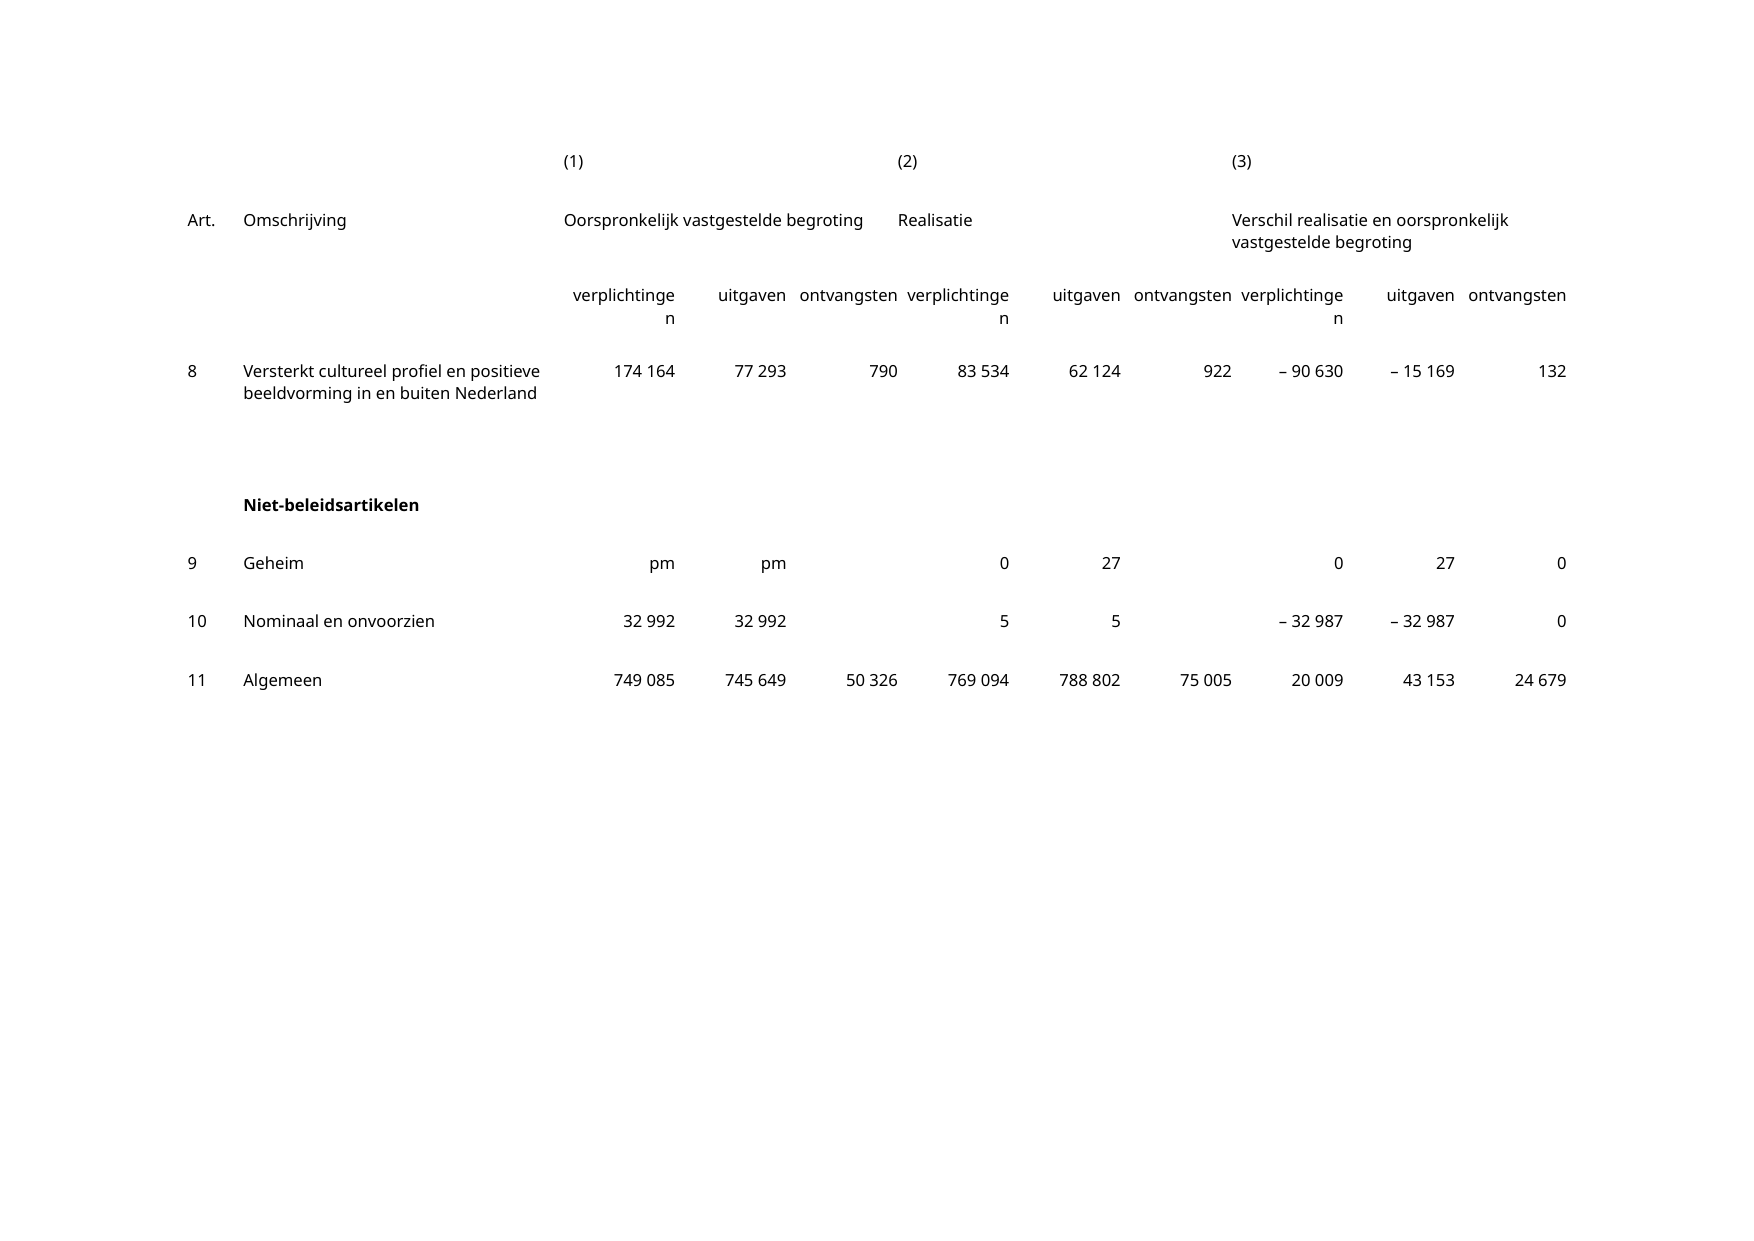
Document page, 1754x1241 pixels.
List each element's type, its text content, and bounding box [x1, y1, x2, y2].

table_cell – 90 630 [1232, 359, 1343, 435]
table_cell Algemeen [243, 669, 563, 721]
table_cell uitgaven [1343, 284, 1455, 359]
table_cell [564, 435, 675, 493]
table_cell – 32 987 [1232, 610, 1343, 668]
table_header (2) [898, 150, 1232, 208]
table_cell ontvangsten [1121, 284, 1232, 359]
table_cell 11 [188, 669, 243, 721]
table_cell 32 992 [675, 610, 786, 668]
table_cell [1232, 435, 1343, 493]
table_cell 790 [786, 359, 898, 435]
table_cell [1343, 435, 1455, 493]
table_cell pm [564, 552, 675, 610]
table_cell [1121, 552, 1232, 610]
table_cell Niet-beleidsartikelen [243, 493, 563, 552]
table_cell 27 [1009, 552, 1121, 610]
table_cell [1009, 493, 1121, 552]
table_cell 922 [1121, 359, 1232, 435]
table_cell verplichtingen [1232, 284, 1343, 359]
table_cell Omschrijving [243, 209, 563, 284]
table_cell 27 [1343, 552, 1455, 610]
table_cell Oorspronkelijk vastgestelde begroting [564, 209, 898, 284]
table_cell 174 164 [564, 359, 675, 435]
table_cell ontvangsten [1455, 284, 1566, 359]
table_cell Geheim [243, 552, 563, 610]
table_cell 43 153 [1343, 669, 1455, 721]
table_cell [243, 435, 563, 493]
table_cell 77 293 [675, 359, 786, 435]
table_cell [1232, 493, 1343, 552]
table_cell 0 [1232, 552, 1343, 610]
table_cell verplichtingen [564, 284, 675, 359]
table_cell Versterkt cultureel profiel en positieve beeldvorming in en buiten Nederland [243, 359, 563, 435]
table_cell [786, 493, 898, 552]
table_cell 24 679 [1455, 669, 1566, 721]
table_cell uitgaven [1009, 284, 1121, 359]
table_cell 0 [1455, 552, 1566, 610]
table_cell Art. [188, 209, 243, 284]
table_cell uitgaven [675, 284, 786, 359]
table_cell [243, 284, 563, 359]
table_cell 5 [898, 610, 1009, 668]
table_header (3) [1232, 150, 1566, 208]
table_cell [1009, 435, 1121, 493]
table_cell 745 649 [675, 669, 786, 721]
table_cell – 32 987 [1343, 610, 1455, 668]
table_cell – 15 169 [1343, 359, 1455, 435]
table_cell 20 009 [1232, 669, 1343, 721]
table_cell 132 [1455, 359, 1566, 435]
table_cell 75 005 [1121, 669, 1232, 721]
table_cell 5 [1009, 610, 1121, 668]
table_cell 0 [898, 552, 1009, 610]
table_cell [188, 493, 243, 552]
table_cell [786, 610, 898, 668]
table_cell [1455, 493, 1566, 552]
table_cell 62 124 [1009, 359, 1121, 435]
table_header (1) [564, 150, 898, 208]
table_cell [1121, 435, 1232, 493]
table_cell [786, 435, 898, 493]
table_cell [1121, 493, 1232, 552]
table_header [243, 150, 563, 208]
table_cell [1455, 435, 1566, 493]
table_cell [188, 284, 243, 359]
table_cell 788 802 [1009, 669, 1121, 721]
table_cell pm [675, 552, 786, 610]
table_cell [675, 435, 786, 493]
table_cell 50 326 [786, 669, 898, 721]
table_header [188, 150, 243, 208]
table_cell 83 534 [898, 359, 1009, 435]
table_cell [675, 493, 786, 552]
table_cell 8 [188, 359, 243, 435]
table_cell Nominaal en onvoorzien [243, 610, 563, 668]
table_cell 32 992 [564, 610, 675, 668]
table_cell [898, 493, 1009, 552]
table_cell [188, 435, 243, 493]
table_cell [786, 552, 898, 610]
table_cell [898, 435, 1009, 493]
table_cell Verschil realisatie en oorspronkelijk vastgestelde begroting [1232, 209, 1566, 284]
table_cell verplichtingen [898, 284, 1009, 359]
table_cell [1121, 610, 1232, 668]
table_cell ontvangsten [786, 284, 898, 359]
table_cell [1343, 493, 1455, 552]
table_cell 749 085 [564, 669, 675, 721]
table_cell 10 [188, 610, 243, 668]
table_cell 769 094 [898, 669, 1009, 721]
table_cell Realisatie [898, 209, 1232, 284]
table_cell 9 [188, 552, 243, 610]
table_cell [564, 493, 675, 552]
table_cell 0 [1455, 610, 1566, 668]
